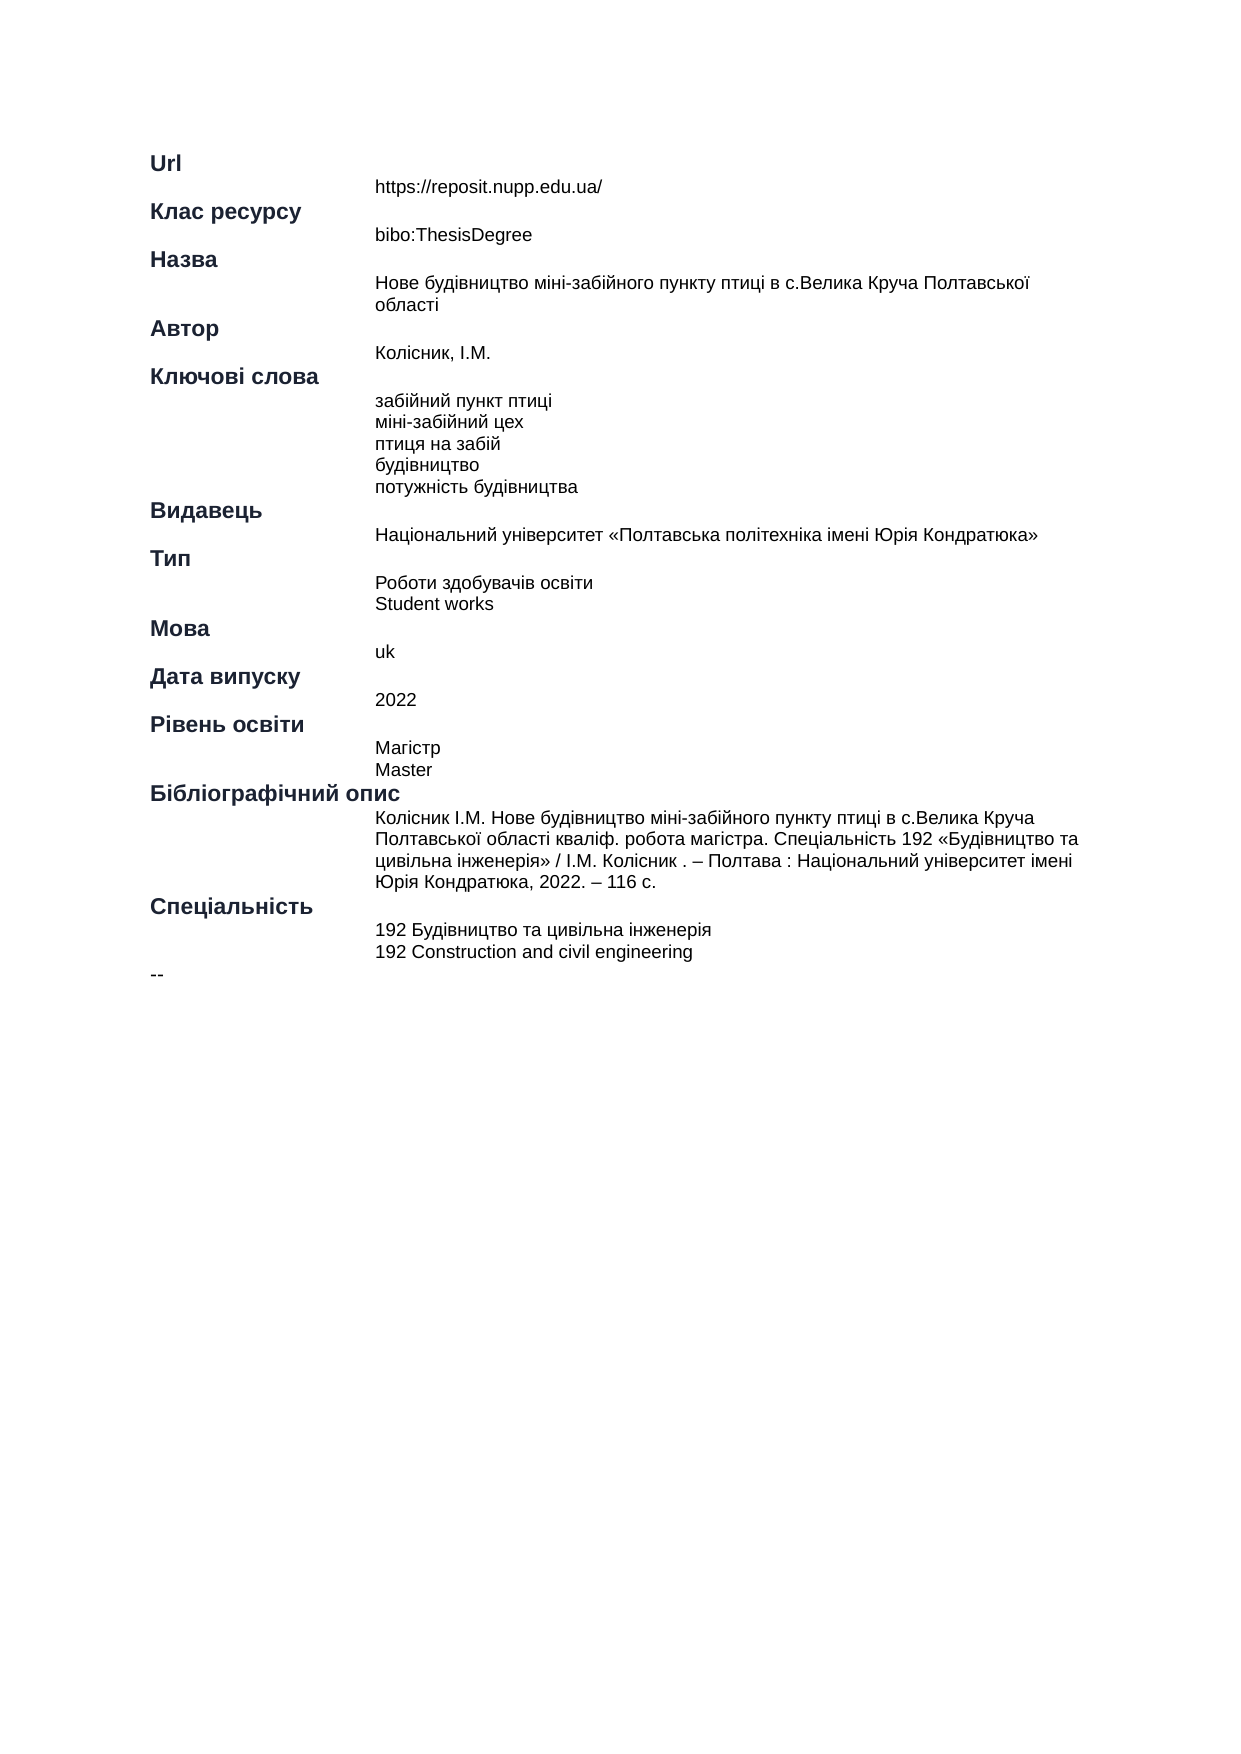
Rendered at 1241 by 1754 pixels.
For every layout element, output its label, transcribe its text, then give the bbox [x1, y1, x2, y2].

text bibo:ThesisDegree [375, 224, 1090, 246]
text забійний пункт птиці [375, 389, 1090, 411]
text Ключові слова [150, 363, 1090, 389]
text uk [375, 641, 1090, 663]
text Тип [150, 545, 1090, 572]
text Student works [375, 593, 1090, 615]
text 2022 [375, 689, 1090, 711]
text Назва [150, 246, 1090, 272]
text міні-забійний цех [375, 411, 1090, 433]
text Рівень освіти [150, 711, 1090, 737]
text Бібліографічний опис [150, 780, 1090, 806]
text будівництво [375, 454, 1090, 476]
text потужність будівництва [375, 476, 1090, 497]
text -- [150, 962, 1090, 986]
text Спеціальність [150, 893, 1090, 919]
text птиця на забій [375, 433, 1090, 454]
text Клас ресурсу [150, 198, 1090, 224]
text Національний університет «Полтавська політехніка імені Юрія Кондратюка» [375, 524, 1090, 545]
text Роботи здобувачів освіти [375, 572, 1090, 593]
text Видавець [150, 497, 1090, 524]
text Автор [150, 315, 1090, 342]
text Магістр [375, 737, 1090, 758]
text Нове будівництво міні-забійного пункту птиці в с.Велика Круча Полтавської області [375, 272, 1090, 315]
text Дата випуску [150, 663, 1090, 689]
text https://reposit.nupp.edu.ua/ [375, 176, 1090, 198]
text Url [150, 150, 1090, 176]
text 192 Construction and civil engineering [375, 941, 1090, 962]
text Колісник, І.М. [375, 342, 1090, 363]
text Колісник І.М. Нове будівництво міні-забійного пункту птиці в с.Велика Круча Полтавської області кваліф. робота магістра. Спеціальність 192 «Будівництво та цивільна інженерія» / І.М. Колісник . – Полтава : Національний університет імені Юрія Кондратюка, 2022. – 116 с. [375, 806, 1090, 893]
text Мова [150, 615, 1090, 641]
text 192 Будівництво та цивільна інженерія [375, 919, 1090, 941]
text Master [375, 758, 1090, 780]
